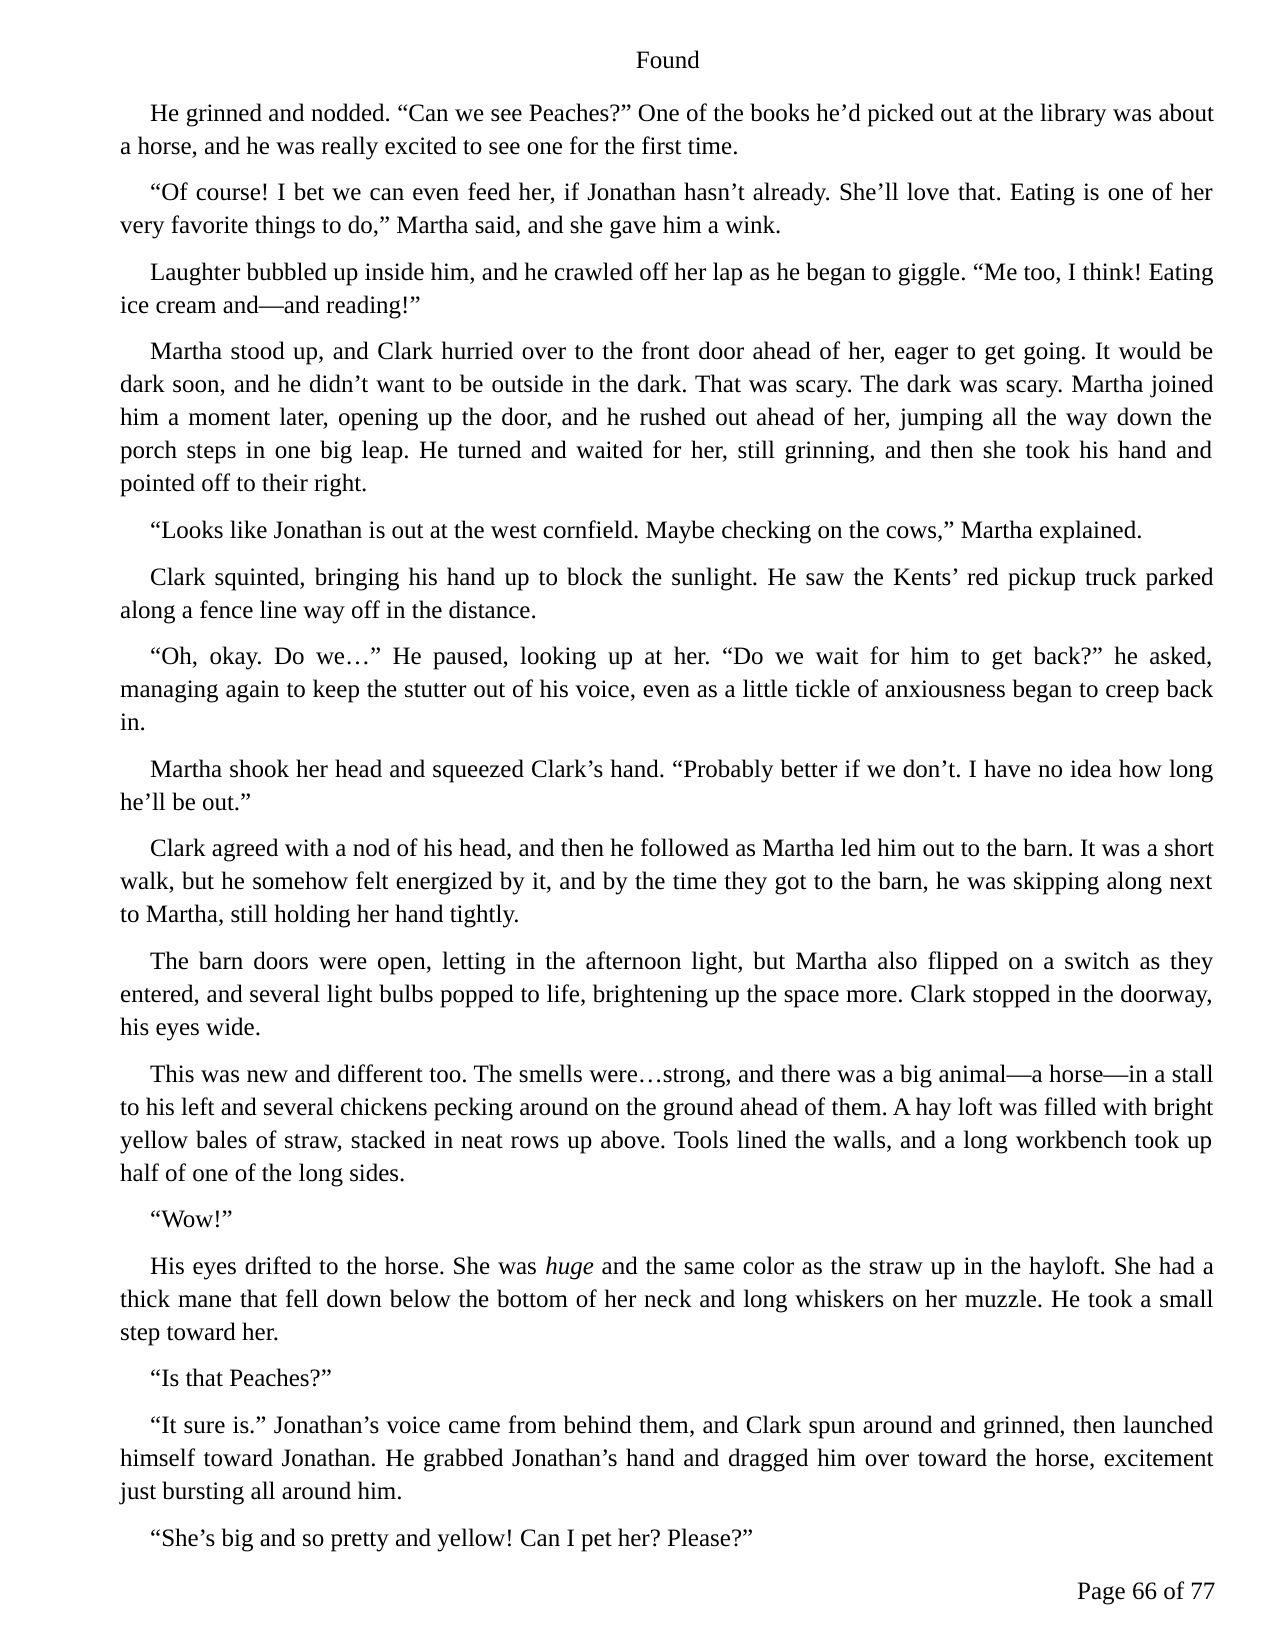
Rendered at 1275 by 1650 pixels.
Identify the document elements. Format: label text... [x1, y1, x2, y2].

text This was new and different too. The smells were…strong, and there was a big animal—a horse—in a stall to his left and several chickens pecking around on the ground ahead of them. A hay loft was filled with bright yellow bales of straw, stacked in neat rows up above. Tools lined the walls, and a long workbench took up half of one of the long sides. [120, 1059, 1215, 1186]
text “It sure is.” Jonathan’s voice came from behind them, and Clark spun around and grinned, then launched himself toward Jonathan. He grabbed Jonathan’s hand and dragged him over toward the horse, excitement just bursting all around him. [120, 1410, 1215, 1505]
text “Is that Peaches?” [120, 1363, 1215, 1392]
text Laughter bubbled up inside him, and he crawled off her lap as he began to giggle. “Me too, I think! Eating ice cream and—and reading!” [120, 257, 1215, 319]
text “Looks like Jonathan is out at the west cornfield. Maybe checking on the cows,” Martha explained. [120, 515, 1215, 544]
text His eyes drifted to the horse. She was huge and the same color as the straw up in the hayloft. She had a thick mane that fell down below the bottom of her neck and long whiskers on her muzzle. He took a small step toward her. [120, 1251, 1215, 1346]
text “Wow!” [120, 1204, 1215, 1233]
text “Of course! I bet we can even feed her, if Jonathan hasn’t already. She’ll love that. Eating is one of her very favorite things to do,” Martha said, and she gave him a wink. [120, 177, 1215, 239]
text Martha stood up, and Clark hurried over to the front door ahead of her, eager to get going. It would be dark soon, and he didn’t want to be outside in the dark. That was scary. The dark was scary. Martha joined him a moment later, opening up the door, and he rushed out ahead of her, jumping all the way down the porch steps in one big leap. He turned and waited for her, still grinning, and then she took his hand and pointed off to their right. [120, 336, 1215, 497]
text He grinned and nodded. “Can we see Peaches?” One of the books he’d picked out at the library was about a horse, and he was really excited to see one for the first time. [120, 98, 1215, 159]
text Clark squinted, bringing his hand up to block the sunlight. He saw the Kents’ red pickup truck parked along a fence line way off in the distance. [120, 562, 1215, 623]
text “She’s big and so pretty and yellow! Can I pet her? Please?” [120, 1523, 1215, 1551]
text The barn doors were open, letting in the afternoon light, but Martha also flipped on a switch as they entered, and several light bulbs popped to life, brightening up the space more. Clark stopped in the doorway, his eyes wide. [120, 946, 1215, 1041]
text Martha shook her head and squeezed Clark’s hand. “Probably better if we don’t. I have no idea how long he’ll be out.” [120, 754, 1215, 816]
text “Oh, okay. Do we…” He paused, looking up at her. “Do we wait for him to get back?” he asked, managing again to keep the stutter out of his voice, even as a little tickle of anxiousness began to creep back in. [120, 641, 1215, 736]
text Clark agreed with a nod of his head, and then he followed as Martha led him out to the barn. It was a short walk, but he somehow felt energized by it, and by the time they got to the barn, he was skipping along next to Martha, still holding her hand tightly. [120, 833, 1215, 928]
